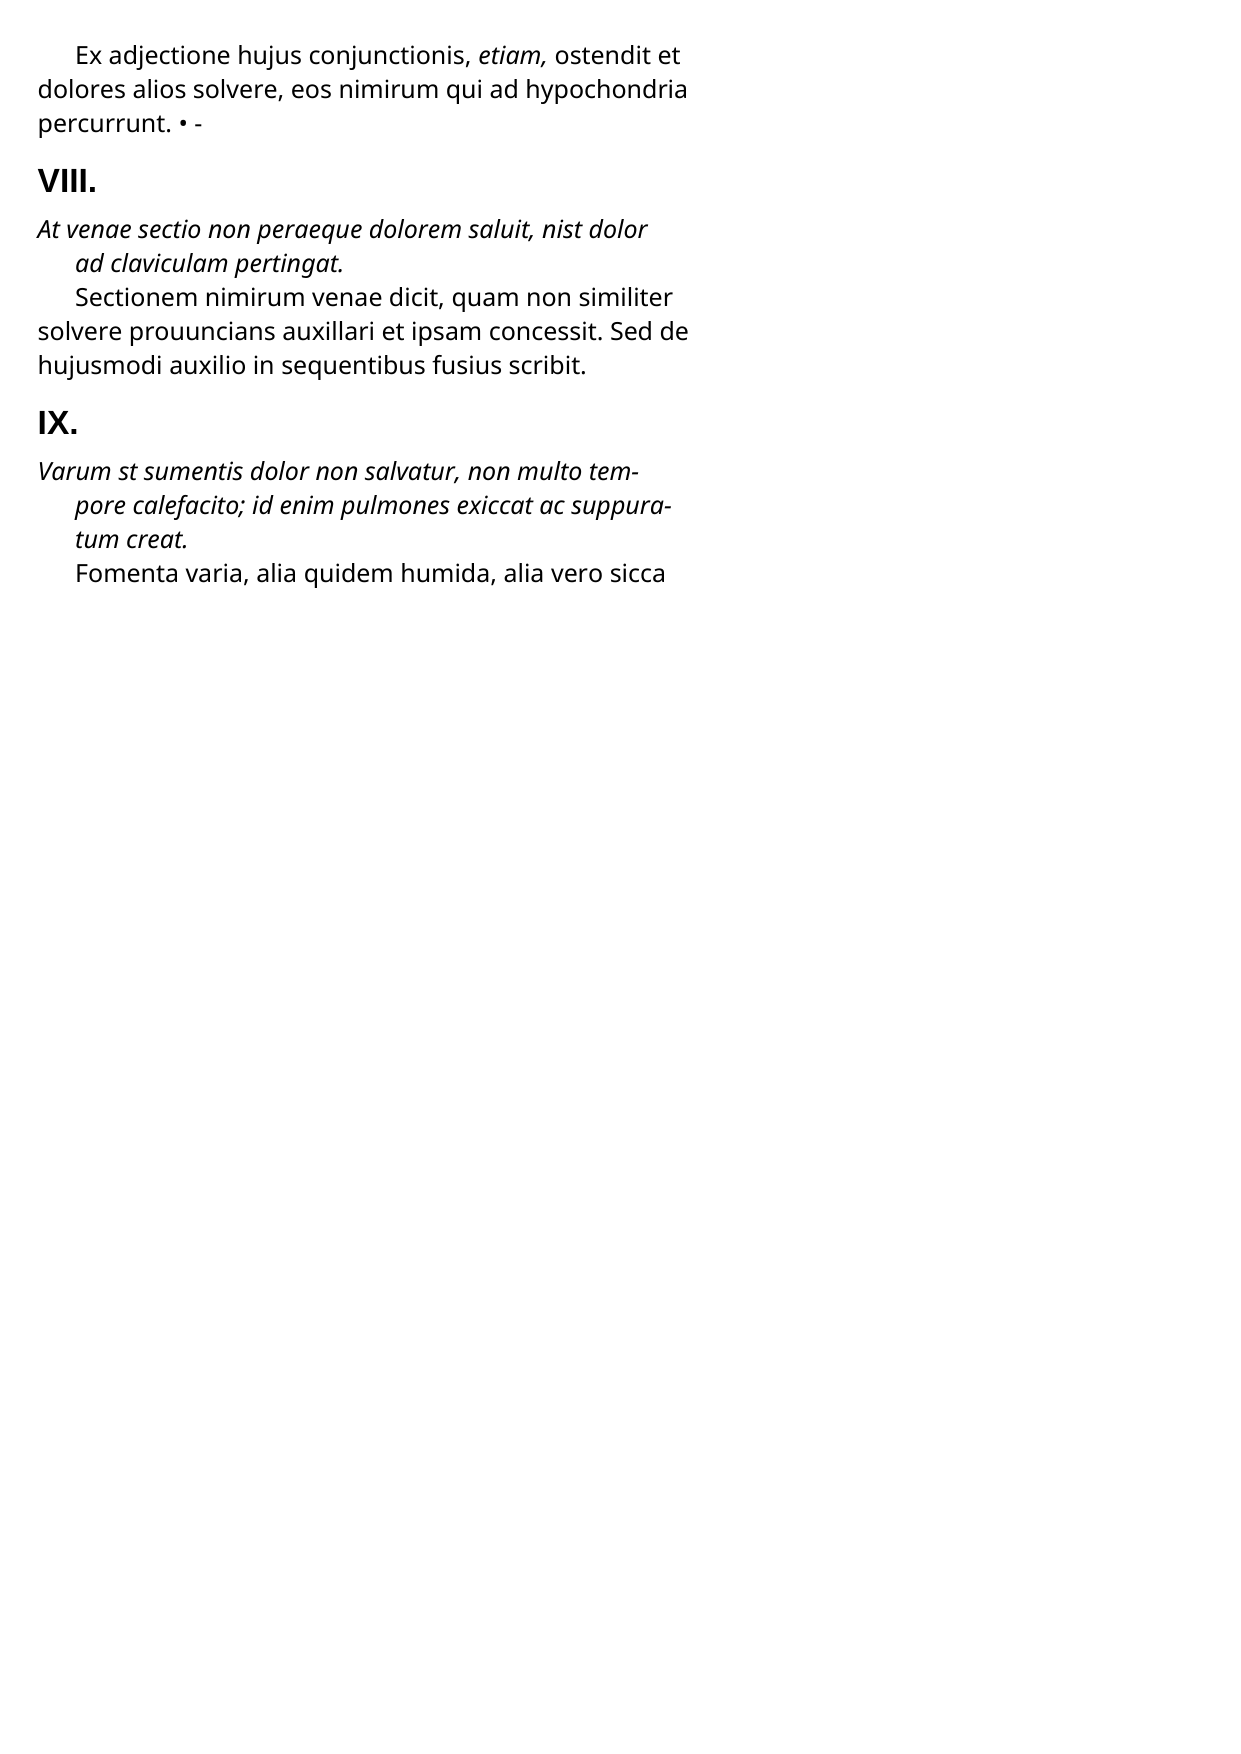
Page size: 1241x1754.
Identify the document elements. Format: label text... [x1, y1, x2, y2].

text Sectionem nimirum venae dicit, quam non similiter solvere prouuncians auxillari et ipsam concessit. Sed de hujusmodi auxilio in sequentibus fusius scribit. [37, 280, 1203, 382]
subtitle VIII. [37, 161, 1203, 199]
text Varum st sumentis dolor non salvatur, non multo tem- pore calefacito; id enim pulmones exiccat ac suppura- tum creat. [37, 454, 1203, 556]
subtitle IX. [37, 403, 1203, 441]
text Ex adjectione hujus conjunctionis, etiam, ostendit et dolores alios solvere, eos nimirum qui ad hypochondria percurrunt. • - [37, 37, 1203, 140]
text At venae sectio non peraeque dolorem saluit, nist dolor ad claviculam pertingat. [37, 212, 1203, 280]
text Fomenta varia, alia quidem humida, alia vero sicca [37, 556, 1203, 590]
